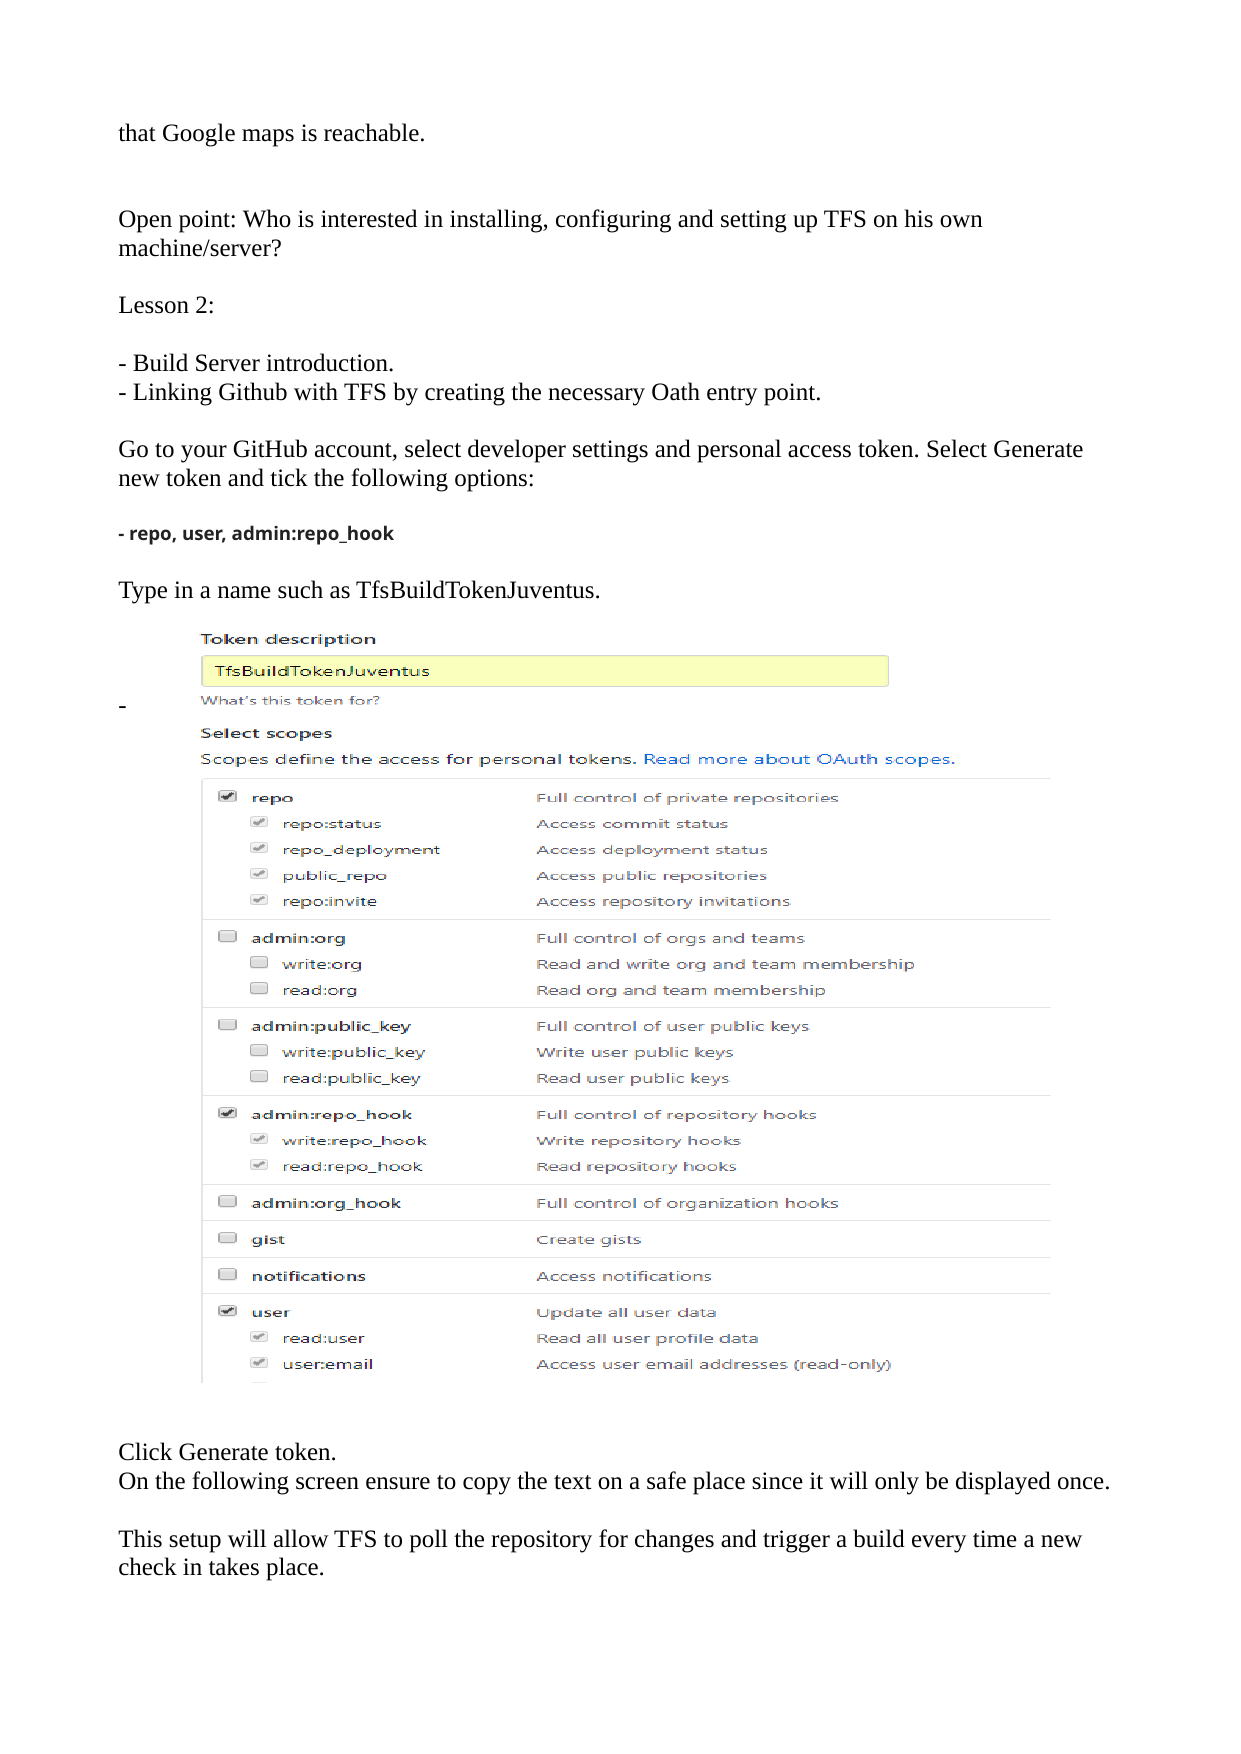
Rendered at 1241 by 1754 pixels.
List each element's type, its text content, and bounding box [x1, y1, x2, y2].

picture [189, 632, 1051, 1383]
text Click Generate token. [118, 1437, 1122, 1466]
text - Linking Github with TFS by creating the necessary Oath entry point. [118, 377, 1122, 406]
text - repo, user, admin:repo_hook [118, 521, 1122, 546]
text - [1051, 690, 1122, 719]
text - Build Server introduction. [118, 348, 1122, 377]
text Lesson 2: [118, 291, 1122, 319]
text This setup will allow TFS to poll the repository for changes and trigger a build every time a new check in takes place. [118, 1524, 1122, 1581]
text Type in a name such as TfsBuildTokenJuventus. [118, 575, 1122, 604]
text Go to your GitHub account, select developer settings and personal access token. Select Generate new token and tick the following options: [118, 434, 1122, 492]
text Open point: Who is interested in installing, configuring and setting up TFS on his own machine/server? [118, 204, 1122, 262]
text that Google maps is reachable. [118, 118, 1122, 147]
text On the following screen ensure to copy the text on a safe place since it will only be displayed once. [118, 1466, 1122, 1495]
text - [118, 690, 189, 719]
